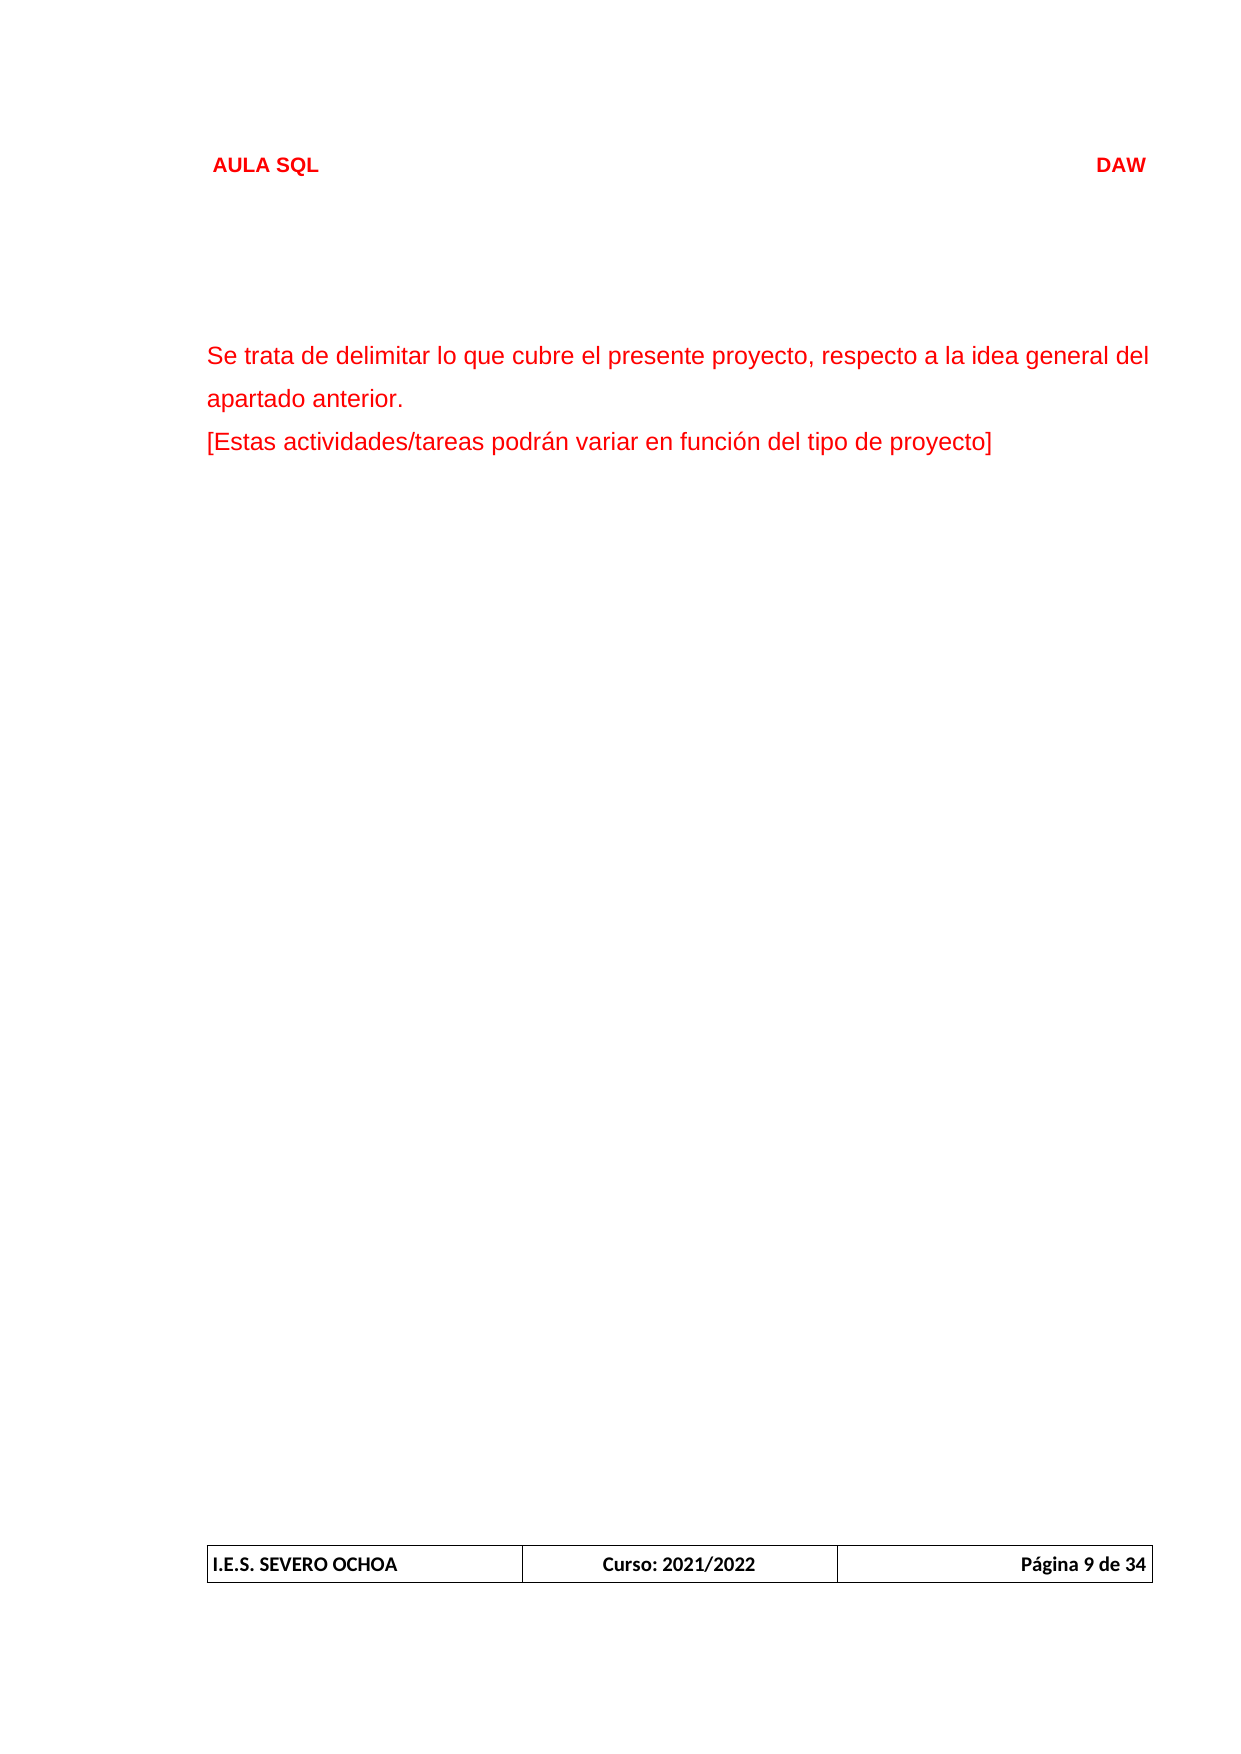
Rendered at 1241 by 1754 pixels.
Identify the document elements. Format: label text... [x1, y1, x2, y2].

text Se trata de delimitar lo que cubre el presente proyecto, respecto a la idea general del apartado anterior. [207, 341, 1152, 413]
text [Estas actividades/tareas podrán variar en función del tipo de proyecto] [207, 427, 1152, 456]
